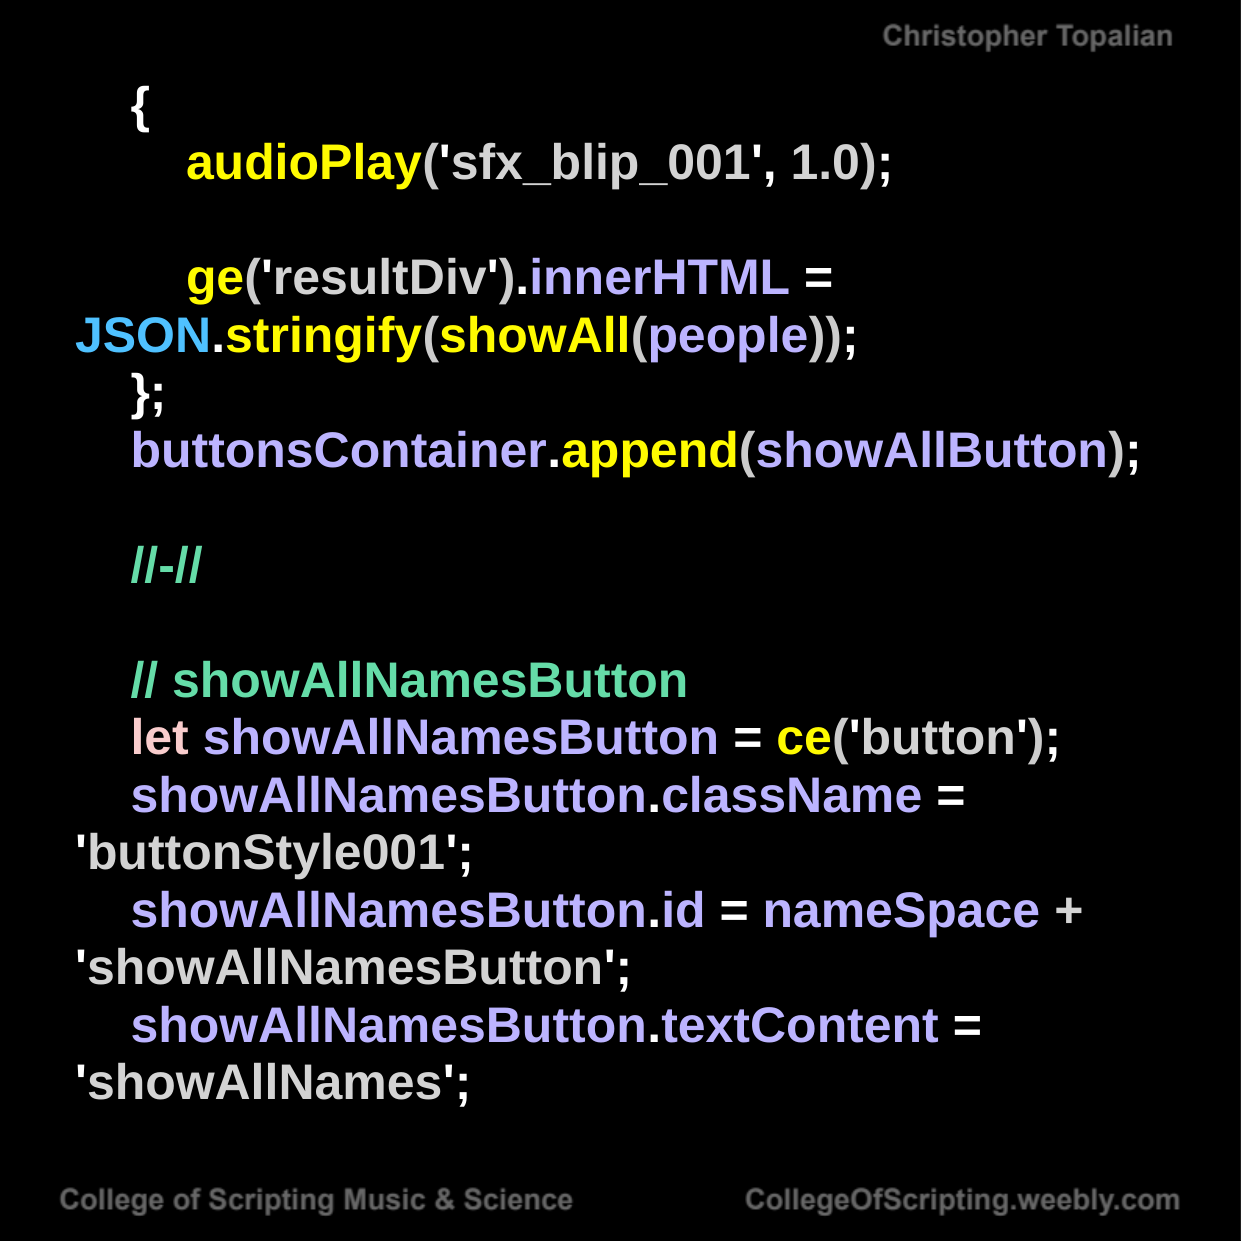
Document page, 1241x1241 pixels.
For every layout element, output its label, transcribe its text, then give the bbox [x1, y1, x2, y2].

text { [75, 75, 1166, 132]
text showAllNamesButton.className = 'buttonStyle001'; [75, 765, 1166, 880]
text let showAllNamesButton = ce('button'); [75, 707, 1166, 765]
text buttonsContainer.append(showAllButton); [75, 420, 1166, 477]
text showAllNamesButton.id = nameSpace + 'showAllNamesButton'; [75, 880, 1166, 995]
text audioPlay('sfx_blip_001', 1.0); [75, 132, 1166, 190]
text ge('resultDiv').innerHTML = JSON.stringify(showAll(people)); [75, 247, 1166, 362]
text // showAllNamesButton [75, 650, 1166, 707]
text showAllNamesButton.textContent = 'showAllNames'; [75, 995, 1166, 1110]
text //-// [75, 535, 1166, 592]
text }; [75, 362, 1166, 420]
